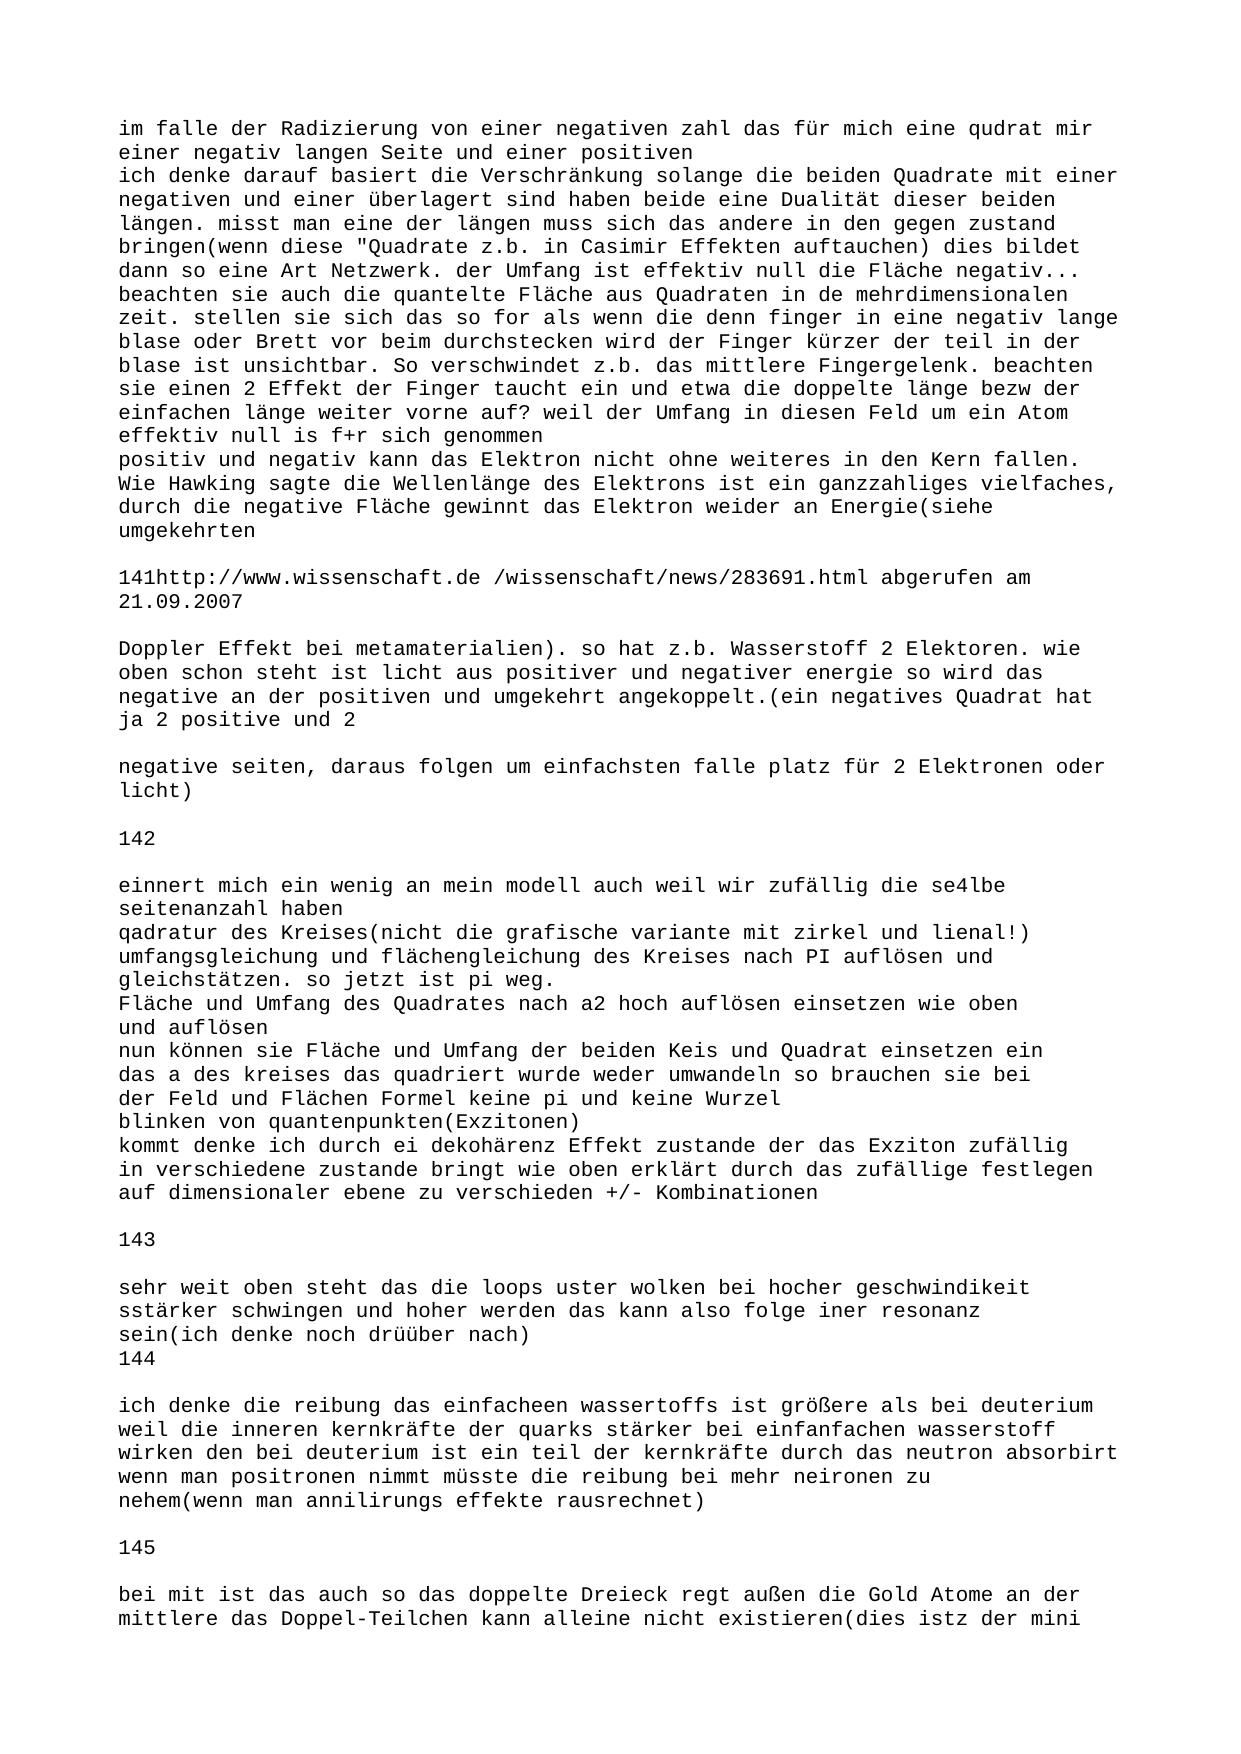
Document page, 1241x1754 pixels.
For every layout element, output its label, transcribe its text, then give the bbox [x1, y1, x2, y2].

text bei mit ist das auch so das doppelte Dreieck regt außen die Gold Atome an der [118, 1584, 1122, 1608]
text 143 [118, 1229, 1122, 1253]
text einnert mich ein wenig an mein modell auch weil wir zufällig die se4lbe seitenanzahl haben [118, 875, 1122, 922]
text der Feld und Flächen Formel keine pi und keine Wurzel [118, 1088, 1122, 1111]
text sstärker schwingen und hoher werden das kann also folge iner resonanz [118, 1300, 1122, 1324]
text positiv und negativ kann das Elektron nicht ohne weiteres in den Kern fallen. Wie Hawking sagte die Wellenlänge des Elektrons ist ein ganzzahliges vielfaches, durch die negative Fläche gewinnt das Elektron weider an Energie(siehe umgekehrten [118, 449, 1122, 544]
text auf dimensionaler ebene zu verschieden +/- Kombinationen [118, 1182, 1122, 1206]
text sein(ich denke noch drüüber nach) [118, 1324, 1122, 1348]
text negativen und einer überlagert sind haben beide eine Dualität dieser beiden längen. misst man eine der längen muss sich das andere in den gegen zustand [118, 189, 1122, 236]
text kommt denke ich durch ei dekohärenz Effekt zustande der das Exziton zufällig [118, 1135, 1122, 1158]
text bringen(wenn diese "Quadrate z.b. in Casimir Effekten auftauchen) dies bildet dann so eine Art Netzwerk. der Umfang ist effektiv null die Fläche negativ... beachten sie auch die quantelte Fläche aus Quadraten in de mehrdimensionalen zeit. stellen sie sich das so for als wenn die denn finger in eine negativ lange blase oder Brett vor beim durchstecken wird der Finger kürzer der teil in der blase ist unsichtbar. So verschwindet z.b. das mittlere Fingergelenk. beachten sie einen 2 Effekt der Finger taucht ein und etwa die doppelte länge bezw der einfachen länge weiter vorne auf? weil der Umfang in diesen Feld um ein Atom effektiv null is f+r sich genommen [118, 236, 1122, 449]
text ich denke die reibung das einfacheen wassertoffs ist größere als bei deuterium [118, 1395, 1122, 1419]
text 144 [118, 1348, 1122, 1371]
text im falle der Radizierung von einer negativen zahl das für mich eine qudrat mir einer negativ langen Seite und einer positiven [118, 118, 1122, 165]
text in verschiedene zustande bringt wie oben erklärt durch das zufällige festlegen [118, 1158, 1122, 1182]
text nun können sie Fläche und Umfang der beiden Keis und Quadrat einsetzen ein [118, 1040, 1122, 1064]
text nehem(wenn man annilirungs effekte rausrechnet) [118, 1489, 1122, 1513]
text gleichstätzen. so jetzt ist pi weg. [118, 969, 1122, 993]
text und auflösen [118, 1017, 1122, 1040]
text 145 [118, 1537, 1122, 1561]
text wenn man positronen nimmt müsste die reibung bei mehr neironen zu [118, 1466, 1122, 1489]
text das a des kreises das quadriert wurde weder umwandeln so brauchen sie bei [118, 1064, 1122, 1088]
text blinken von quantenpunkten(Exzitonen) [118, 1111, 1122, 1135]
text 142 [118, 827, 1122, 851]
text mittlere das Doppel-Teilchen kann alleine nicht existieren(dies istz der mini [118, 1608, 1122, 1631]
text negative seiten, daraus folgen um einfachsten falle platz für 2 Elektronen oder licht) [118, 757, 1122, 804]
text qadratur des Kreises(nicht die grafische variante mit zirkel und lienal!) [118, 922, 1122, 946]
text wirken den bei deuterium ist ein teil der kernkräfte durch das neutron absorbirt [118, 1442, 1122, 1466]
text sehr weit oben steht das die loops uster wolken bei hocher geschwindikeit [118, 1277, 1122, 1300]
text weil die inneren kernkräfte der quarks stärker bei einfanfachen wasserstoff [118, 1419, 1122, 1442]
text umfangsgleichung und flächengleichung des Kreises nach PI auflösen und [118, 946, 1122, 969]
text Fläche und Umfang des Quadrates nach a2 hoch auflösen einsetzen wie oben [118, 993, 1122, 1017]
text 141http://www.wissenschaft.de /wissenschaft/news/283691.html abgerufen am 21.09.2007 [118, 567, 1122, 615]
text Doppler Effekt bei metamaterialien). so hat z.b. Wasserstoff 2 Elektoren. wie oben schon steht ist licht aus positiver und negativer energie so wird das negative an der positiven und umgekehrt angekoppelt.(ein negatives Quadrat hat ja 2 positive und 2 [118, 638, 1122, 733]
text ich denke darauf basiert die Verschränkung solange die beiden Quadrate mit einer [118, 165, 1122, 189]
